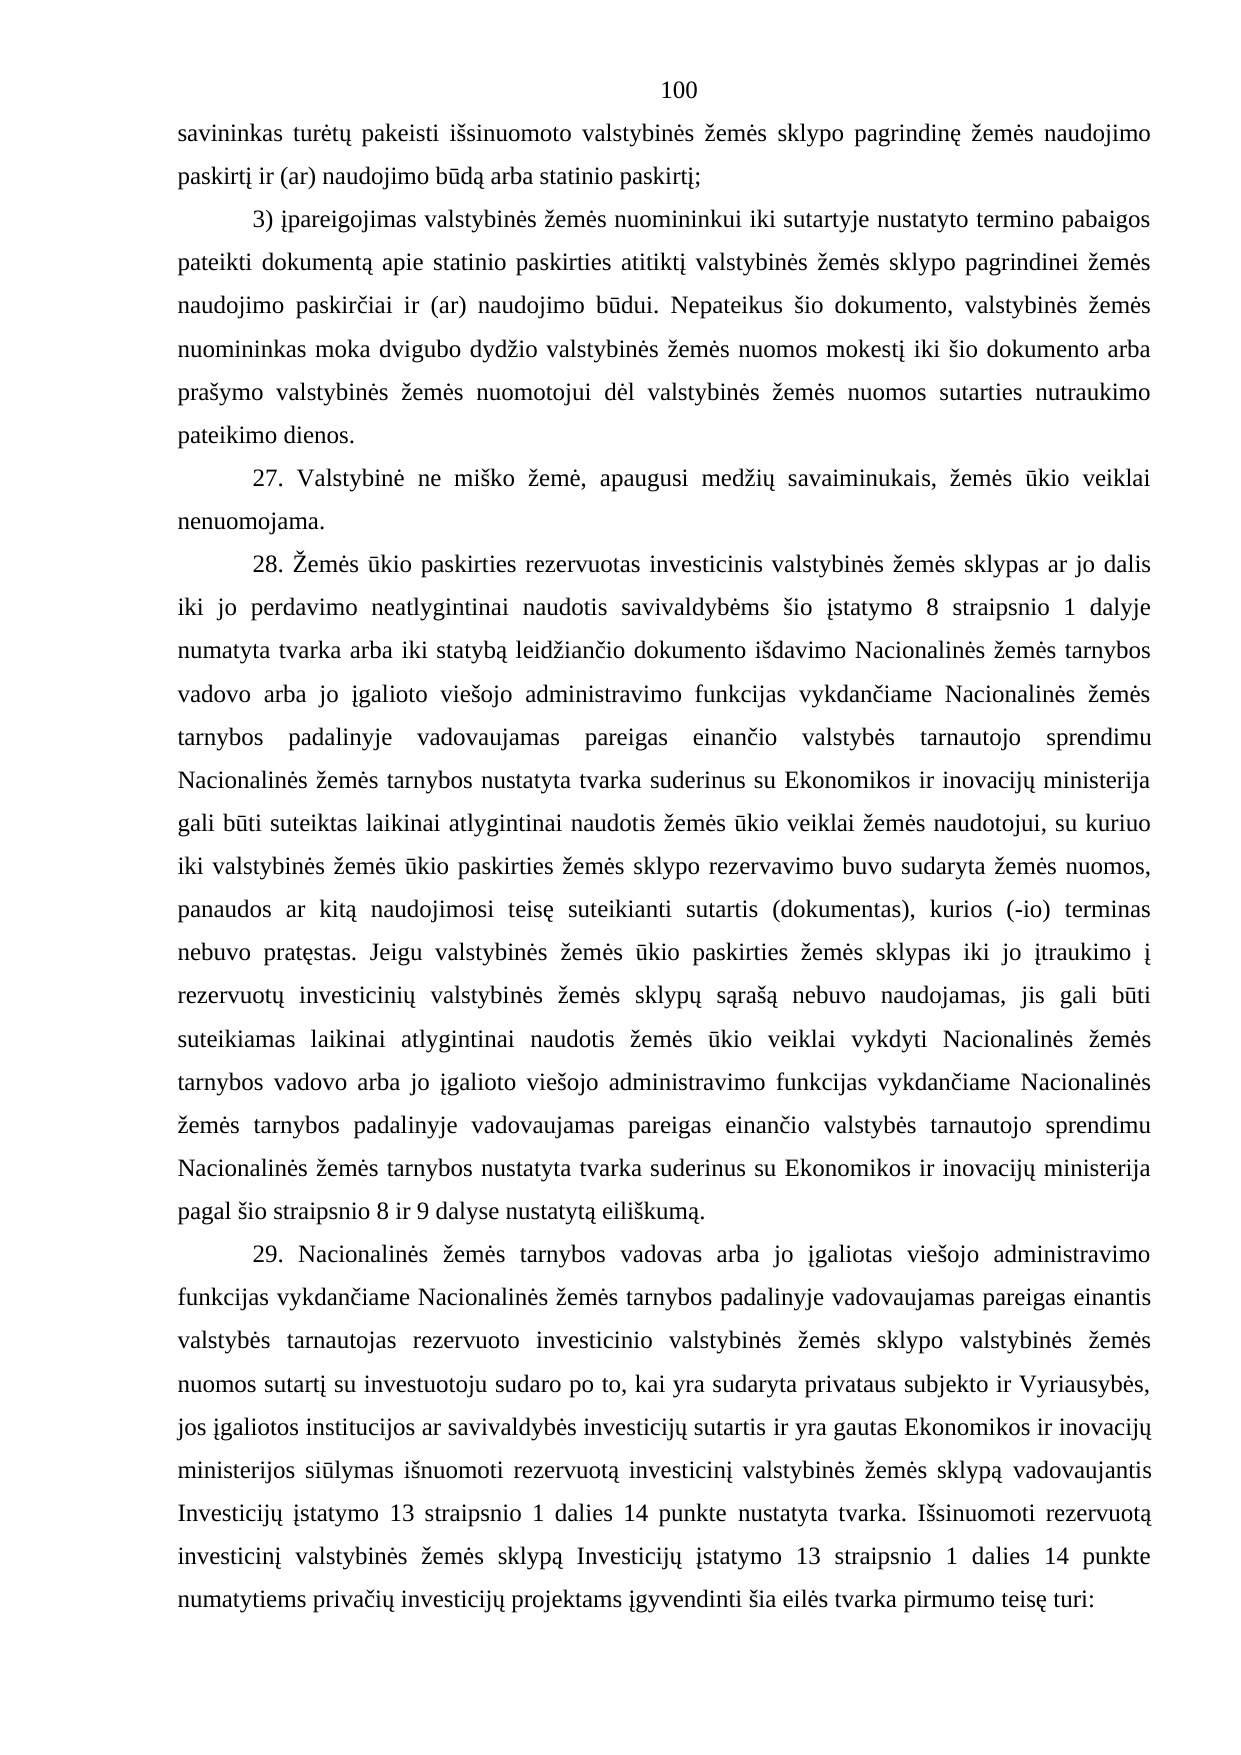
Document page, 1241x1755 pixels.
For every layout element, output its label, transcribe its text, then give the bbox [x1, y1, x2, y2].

text savininkas turėtų pakeisti išsinuomoto valstybinės žemės sklypo pagrindinę žemės naudojimo paskirtį ir (ar) naudojimo būdą arba statinio paskirtį; [177, 118, 1152, 190]
text 29. Nacionalinės žemės tarnybos vadovas arba jo įgaliotas viešojo administravimo funkcijas vykdančiame Nacionalinės žemės tarnybos padalinyje vadovaujamas pareigas einantis valstybės tarnautojas rezervuoto investicinio valstybinės žemės sklypo valstybinės žemės nuomos sutartį su investuotoju sudaro po to, kai yra sudaryta privataus subjekto ir Vyriausybės, jos įgaliotos institucijos ar savivaldybės investicijų sutartis ir yra gautas Ekonomikos ir inovacijų ministerijos siūlymas išnuomoti rezervuotą investicinį valstybinės žemės sklypą vadovaujantis Investicijų įstatymo 13 straipsnio 1 dalies 14 punkte nustatyta tvarka. Išsinuomoti rezervuotą investicinį valstybinės žemės sklypą Investicijų įstatymo 13 straipsnio 1 dalies 14 punkte numatytiems privačių investicijų projektams įgyvendinti šia eilės tvarka pirmumo teisę turi: [177, 1239, 1152, 1613]
text 27. Valstybinė ne miško žemė, apaugusi medžių savaiminukais, žemės ūkio veiklai nenuomojama. [177, 463, 1152, 535]
text 28. Žemės ūkio paskirties rezervuotas investicinis valstybinės žemės sklypas ar jo dalis iki jo perdavimo neatlygintinai naudotis savivaldybėms šio įstatymo 8 straipsnio 1 dalyje numatyta tvarka arba iki statybą leidžiančio dokumento išdavimo Nacionalinės žemės tarnybos vadovo arba jo įgalioto viešojo administravimo funkcijas vykdančiame Nacionalinės žemės tarnybos padalinyje vadovaujamas pareigas einančio valstybės tarnautojo sprendimu Nacionalinės žemės tarnybos nustatyta tvarka suderinus su Ekonomikos ir inovacijų ministerija gali būti suteiktas laikinai atlygintinai naudotis žemės ūkio veiklai žemės naudotojui, su kuriuo iki valstybinės žemės ūkio paskirties žemės sklypo rezervavimo buvo sudaryta žemės nuomos, panaudos ar kitą naudojimosi teisę suteikianti sutartis (dokumentas), kurios (-io) terminas nebuvo pratęstas. Jeigu valstybinės žemės ūkio paskirties žemės sklypas iki jo įtraukimo į rezervuotų investicinių valstybinės žemės sklypų sąrašą nebuvo naudojamas, jis gali būti suteikiamas laikinai atlygintinai naudotis žemės ūkio veiklai vykdyti Nacionalinės žemės tarnybos vadovo arba jo įgalioto viešojo administravimo funkcijas vykdančiame Nacionalinės žemės tarnybos padalinyje vadovaujamas pareigas einančio valstybės tarnautojo sprendimu Nacionalinės žemės tarnybos nustatyta tvarka suderinus su Ekonomikos ir inovacijų ministerija pagal šio straipsnio 8 ir 9 dalyse nustatytą eiliškumą. [177, 549, 1152, 1225]
text 3) įpareigojimas valstybinės žemės nuomininkui iki sutartyje nustatyto termino pabaigos pateikti dokumentą apie statinio paskirties atitiktį valstybinės žemės sklypo pagrindinei žemės naudojimo paskirčiai ir (ar) naudojimo būdui. Nepateikus šio dokumento, valstybinės žemės nuomininkas moka dvigubo dydžio valstybinės žemės nuomos mokestį iki šio dokumento arba prašymo valstybinės žemės nuomotojui dėl valstybinės žemės nuomos sutarties nutraukimo pateikimo dienos. [177, 204, 1152, 449]
